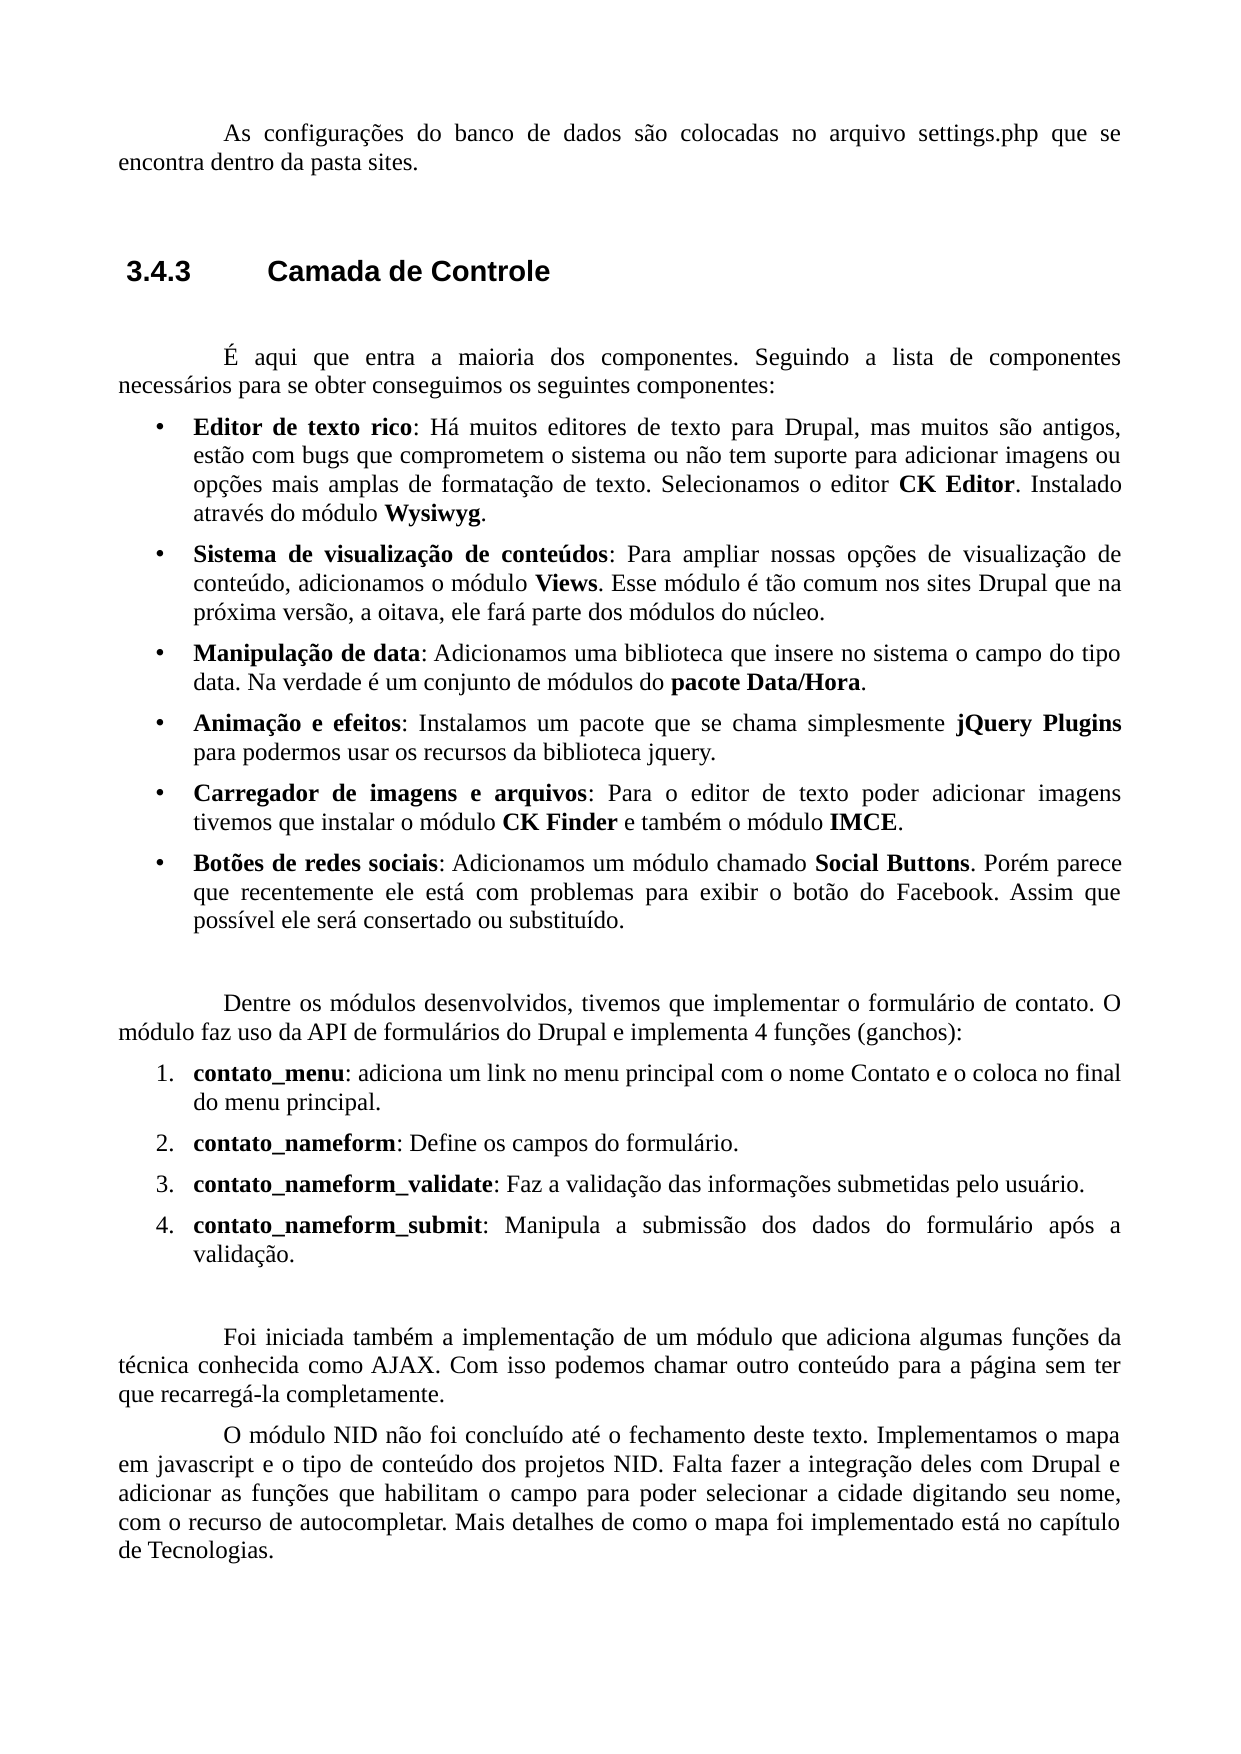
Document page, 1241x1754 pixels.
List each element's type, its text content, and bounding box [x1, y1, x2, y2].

list contato_nameform_validate: Faz a validação das informações submetidas pelo usuário. [156, 1169, 1122, 1198]
list Animação e efeitos: Instalamos um pacote que se chama simplesmente jQuery Plugins para podermos usar os recursos da biblioteca jquery. [156, 708, 1122, 765]
list contato_nameform: Define os campos do formulário. [156, 1128, 1122, 1157]
text O módulo NID não foi concluído até o fechamento deste texto. Implementamos o mapa em javascript e o tipo de conteúdo dos projetos NID. Falta fazer a integração deles com Drupal e adicionar as funções que habilitam o campo para poder selecionar a cidade digitando seu nome, com o recurso de autocompletar. Mais detalhes de como o mapa foi implementado está no capítulo de Tecnologias. [118, 1420, 1122, 1564]
list Botões de redes sociais: Adicionamos um módulo chamado Social Buttons. Porém parece que recentemente ele está com problemas para exibir o botão do Facebook. Assim que possível ele será consertado ou substituído. [156, 848, 1122, 934]
text Foi iniciada também a implementação de um módulo que adiciona algumas funções da técnica conhecida como AJAX. Com isso podemos chamar outro conteúdo para a página sem ter que recarregá-la completamente. [118, 1322, 1122, 1408]
text As configurações do banco de dados são colocadas no arquivo settings.php que se encontra dentro da pasta sites. [118, 118, 1122, 176]
list contato_nameform_submit: Manipula a submissão dos dados do formulário após a validação. [156, 1210, 1122, 1268]
text É aqui que entra a maioria dos componentes. Seguindo a lista de componentes necessários para se obter conseguimos os seguintes componentes: [118, 342, 1122, 399]
list Manipulação de data: Adicionamos uma biblioteca que insere no sistema o campo do tipo data. Na verdade é um conjunto de módulos do pacote Data/Hora. [156, 638, 1122, 695]
list Editor de texto rico: Há muitos editores de texto para Drupal, mas muitos são antigos, estão com bugs que comprometem o sistema ou não tem suporte para adicionar imagens ou opções mais amplas de formatação de texto. Selecionamos o editor CK Editor. Instalado através do módulo Wysiwyg. [156, 412, 1122, 527]
text Dentre os módulos desenvolvidos, tivemos que implementar o formulário de contato. O módulo faz uso da API de formulários do Drupal e implementa 4 funções (ganchos): [118, 988, 1122, 1045]
list Sistema de visualização de conteúdos: Para ampliar nossas opções de visualização de conteúdo, adicionamos o módulo Views. Esse módulo é tão comum nos sites Drupal que na próxima versão, a oitava, ele fará parte dos módulos do núcleo. [156, 539, 1122, 625]
subtitle Camada de Controle [118, 254, 1122, 288]
list contato_menu: adiciona um link no menu principal com o nome Contato e o coloca no final do menu principal. [156, 1058, 1122, 1115]
list Carregador de imagens e arquivos: Para o editor de texto poder adicionar imagens tivemos que instalar o módulo CK Finder e também o módulo IMCE. [156, 778, 1122, 835]
